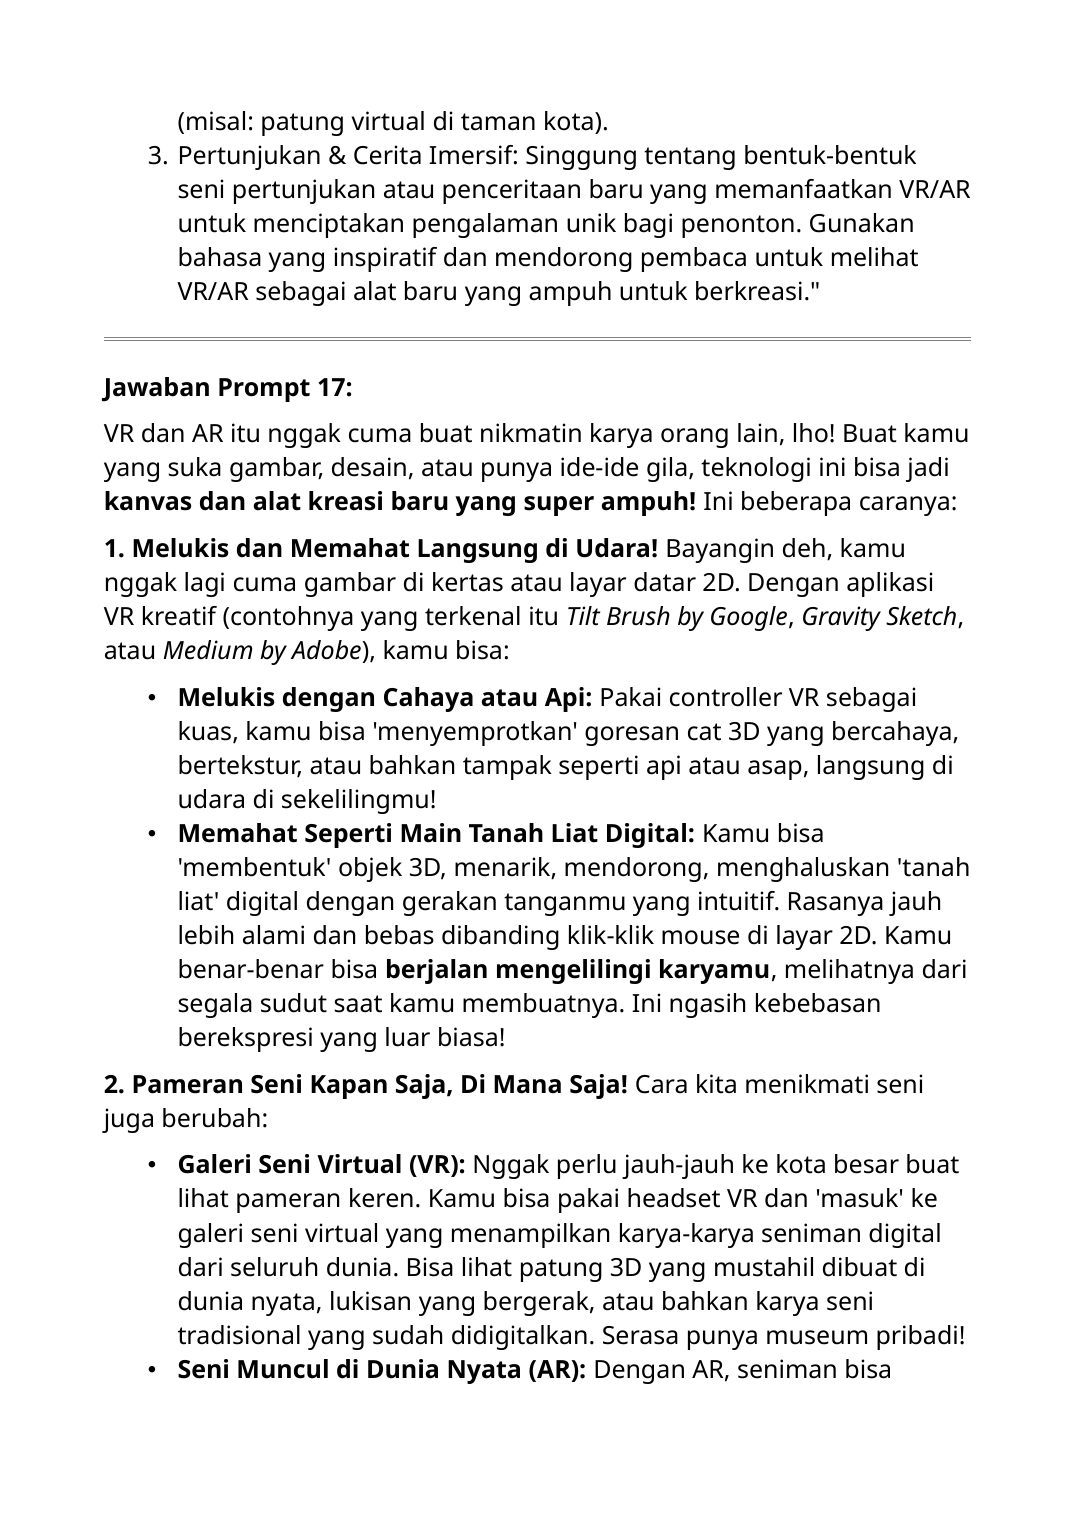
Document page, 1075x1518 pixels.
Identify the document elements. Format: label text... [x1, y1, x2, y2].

text Jawaban Prompt 17: [103, 369, 971, 403]
list Seni Muncul di Dunia Nyata (AR): Dengan AR, seniman bisa [148, 1351, 971, 1386]
list Memahat Seperti Main Tanah Liat Digital: Kamu bisa 'membentuk' objek 3D, menarik, mendorong, menghaluskan 'tanah liat' digital dengan gerakan tanganmu yang intuitif. Rasanya jauh lebih alami dan bebas dibanding klik-klik mouse di layar 2D. Kamu benar-benar bisa berjalan mengelilingi karyamu, melihatnya dari segala sudut saat kamu membuatnya. Ini ngasih kebebasan berekspresi yang luar biasa! [148, 816, 971, 1054]
list Galeri Seni Virtual (VR): Nggak perlu jauh-jauh ke kota besar buat lihat pameran keren. Kamu bisa pakai headset VR dan 'masuk' ke galeri seni virtual yang menampilkan karya-karya seniman digital dari seluruh dunia. Bisa lihat patung 3D yang mustahil dibuat di dunia nyata, lukisan yang bergerak, atau bahkan karya seni tradisional yang sudah didigitalkan. Serasa punya museum pribadi! [148, 1147, 971, 1351]
text 1. Melukis dan Memahat Langsung di Udara! Bayangin deh, kamu nggak lagi cuma gambar di kertas atau layar datar 2D. Dengan aplikasi VR kreatif (contohnya yang terkenal itu Tilt Brush by Google, Gravity Sketch, atau Medium by Adobe), kamu bisa: [103, 531, 971, 667]
text 2. Pameran Seni Kapan Saja, Di Mana Saja! Cara kita menikmati seni juga berubah: [103, 1066, 971, 1134]
list (misal: patung virtual di taman kota). [148, 103, 971, 138]
list Pertunjukan & Cerita Imersif: Singgung tentang bentuk-bentuk seni pertunjukan atau penceritaan baru yang memanfaatkan VR/AR untuk menciptakan pengalaman unik bagi penonton. Gunakan bahasa yang inspiratif dan mendorong pembaca untuk melihat VR/AR sebagai alat baru yang ampuh untuk berkreasi." [148, 138, 971, 308]
text VR dan AR itu nggak cuma buat nikmatin karya orang lain, lho! Buat kamu yang suka gambar, desain, atau punya ide-ide gila, teknologi ini bisa jadi kanvas dan alat kreasi baru yang super ampuh! Ini beberapa caranya: [103, 416, 971, 518]
list Melukis dengan Cahaya atau Api: Pakai controller VR sebagai kuas, kamu bisa 'menyemprotkan' goresan cat 3D yang bercahaya, bertekstur, atau bahkan tampak seperti api atau asap, langsung di udara di sekelilingmu! [148, 679, 971, 816]
